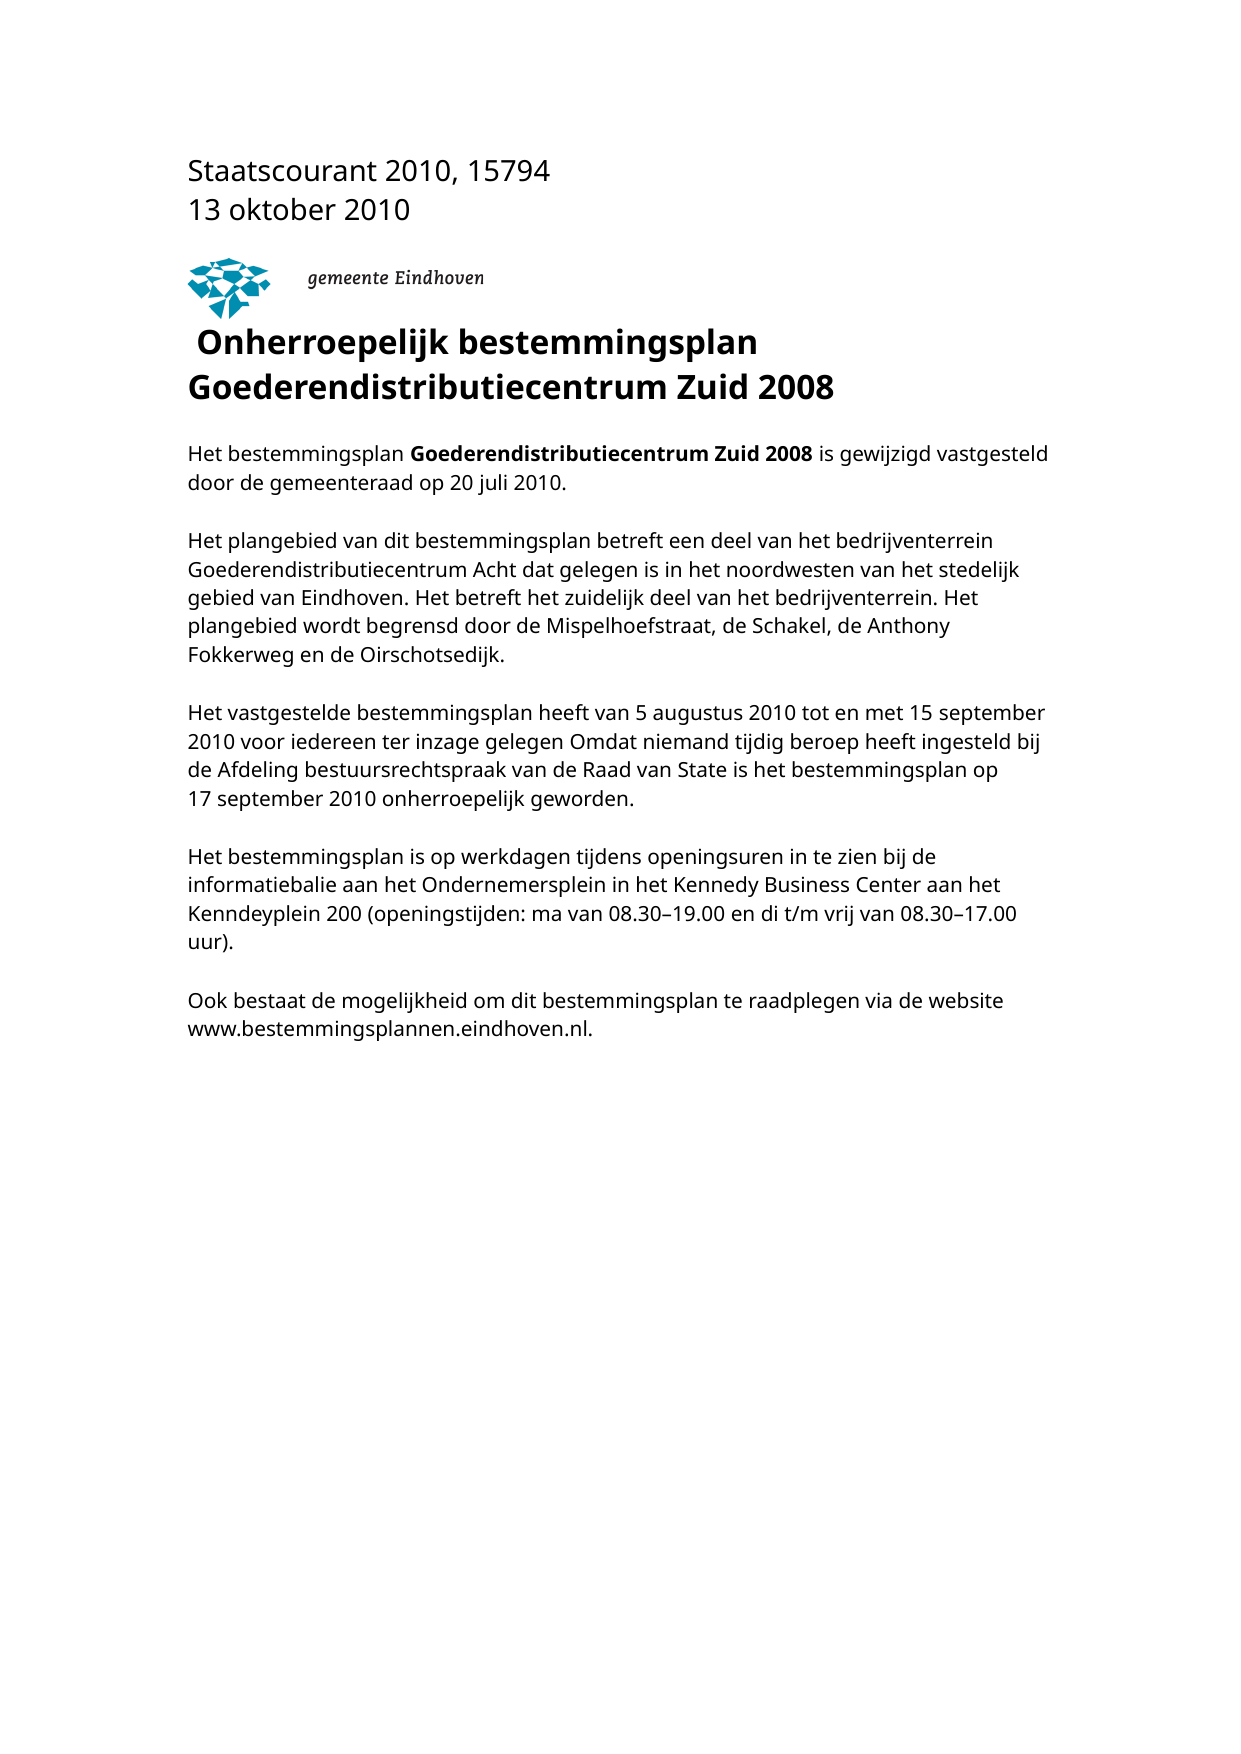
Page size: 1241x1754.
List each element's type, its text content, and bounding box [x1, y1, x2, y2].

picture [237, 269, 253, 286]
text Het bestemmingsplan is op werkdagen tijdens openingsuren in te zien bij de informatiebalie aan het Ondernemersplein in het Kennedy Business Center aan het Kenndeyplein 200 (openingstijden: ma van 08.30–19.00 en di t/m vrij van 08.30–17.00 uur). [187, 842, 1053, 956]
text 13 oktober 2010 [187, 190, 1053, 229]
subtitle Onherroepelijk bestemmingsplan Goederendistributiecentrum Zuid 2008 [187, 271, 1053, 409]
text Het plangebied van dit bestemmingsplan betreft een deel van het bedrijventerrein Goederendistributiecentrum Acht dat gelegen is in het noordwesten van het stedelijk gebied van Eindhoven. Het betreft het zuidelijk deel van het bedrijventerrein. Het plangebied wordt begrensd door de Mispelhoefstraat, de Schakel, de Anthony Fokkerweg en de Oirschotsedijk. [187, 526, 1053, 668]
picture [222, 258, 484, 319]
text Het bestemmingsplan Goederendistributiecentrum Zuid 2008 is gewijzigd vastgesteld door de gemeenteraad op 20 juli 2010. [187, 439, 1053, 496]
picture [187, 258, 230, 319]
text Staatscourant 2010, 15794 [187, 150, 1053, 190]
text Het vastgestelde bestemmingsplan heeft van 5 augustus 2010 tot en met 15 september 2010 voor iedereen ter inzage gelegen Omdat niemand tijdig beroep heeft ingesteld bij de Afdeling bestuursrechtspraak van de Raad van State is het bestemmingsplan op 17 september 2010 onherroepelijk geworden. [187, 698, 1053, 812]
text Ook bestaat de mogelijkheid om dit bestemmingsplan te raadplegen via de website www.bestemmingsplannen.eindhoven.nl. [187, 986, 1053, 1043]
picture [207, 264, 223, 277]
picture [214, 279, 233, 294]
